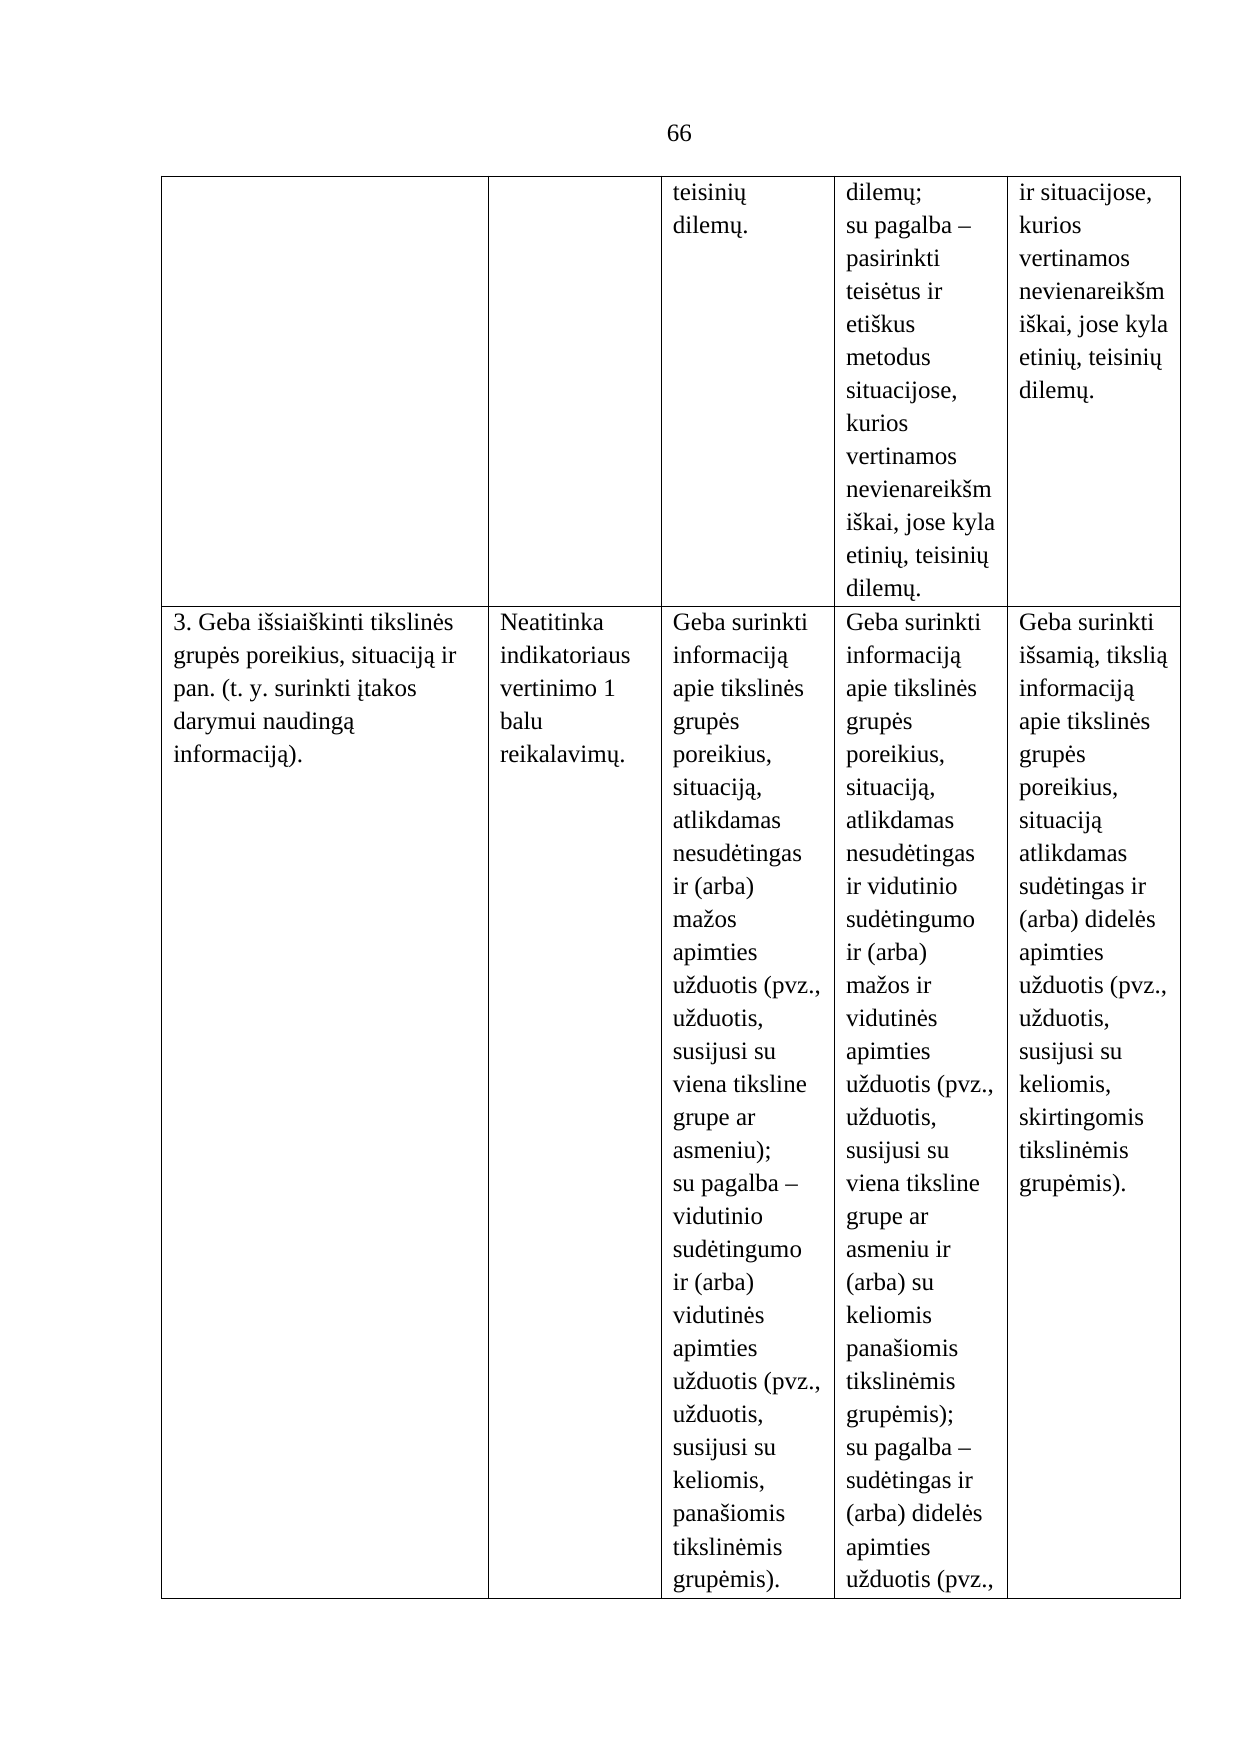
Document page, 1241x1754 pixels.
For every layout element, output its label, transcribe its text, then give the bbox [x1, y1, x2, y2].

table_cell 3. Geba išsiaiškinti tikslinės grupės poreikius, situaciją ir pan. (t. y. surinkti įtakos darymui naudingą informaciją). [162, 607, 488, 1598]
table_cell Geba surinkti informaciją apie tikslinės grupės poreikius, situaciją, atlikdamas nesudėtingas ir vidutinio sudėtingumo ir (arba) mažos ir vidutinės apimties užduotis (pvz., užduotis, susijusi su viena tiksline grupe ar asmeniu ir (arba) su keliomis panašiomis tikslinėmis grupėmis); su pagalba – sudėtingas ir (arba) didelės apimties užduotis (pvz., [835, 607, 1007, 1598]
table_cell Neatitinka indikatoriaus vertinimo 1 balu reikalavimų. [489, 607, 661, 1598]
table_cell dilemų; su pagalba – pasirinkti teisėtus ir etiškus metodus situacijose, kurios vertinamos nevienareikšmiškai, jose kyla etinių, teisinių dilemų. [835, 177, 1007, 606]
table_cell Geba surinkti informaciją apie tikslinės grupės poreikius, situaciją, atlikdamas nesudėtingas ir (arba) mažos apimties užduotis (pvz., užduotis, susijusi su viena tiksline grupe ar asmeniu); su pagalba – vidutinio sudėtingumo ir (arba) vidutinės apimties užduotis (pvz., užduotis, susijusi su keliomis, panašiomis tikslinėmis grupėmis). [662, 607, 834, 1598]
table_cell teisinių dilemų. [662, 177, 834, 606]
table_cell [489, 177, 661, 606]
table_cell ir situacijose, kurios vertinamos nevienareikšmiškai, jose kyla etinių, teisinių dilemų. [1008, 177, 1180, 606]
table_cell [162, 177, 488, 606]
table_cell Geba surinkti išsamią, tikslią informaciją apie tikslinės grupės poreikius, situaciją atlikdamas sudėtingas ir (arba) didelės apimties užduotis (pvz., užduotis, susijusi su keliomis, skirtingomis tikslinėmis grupėmis). [1008, 607, 1180, 1598]
